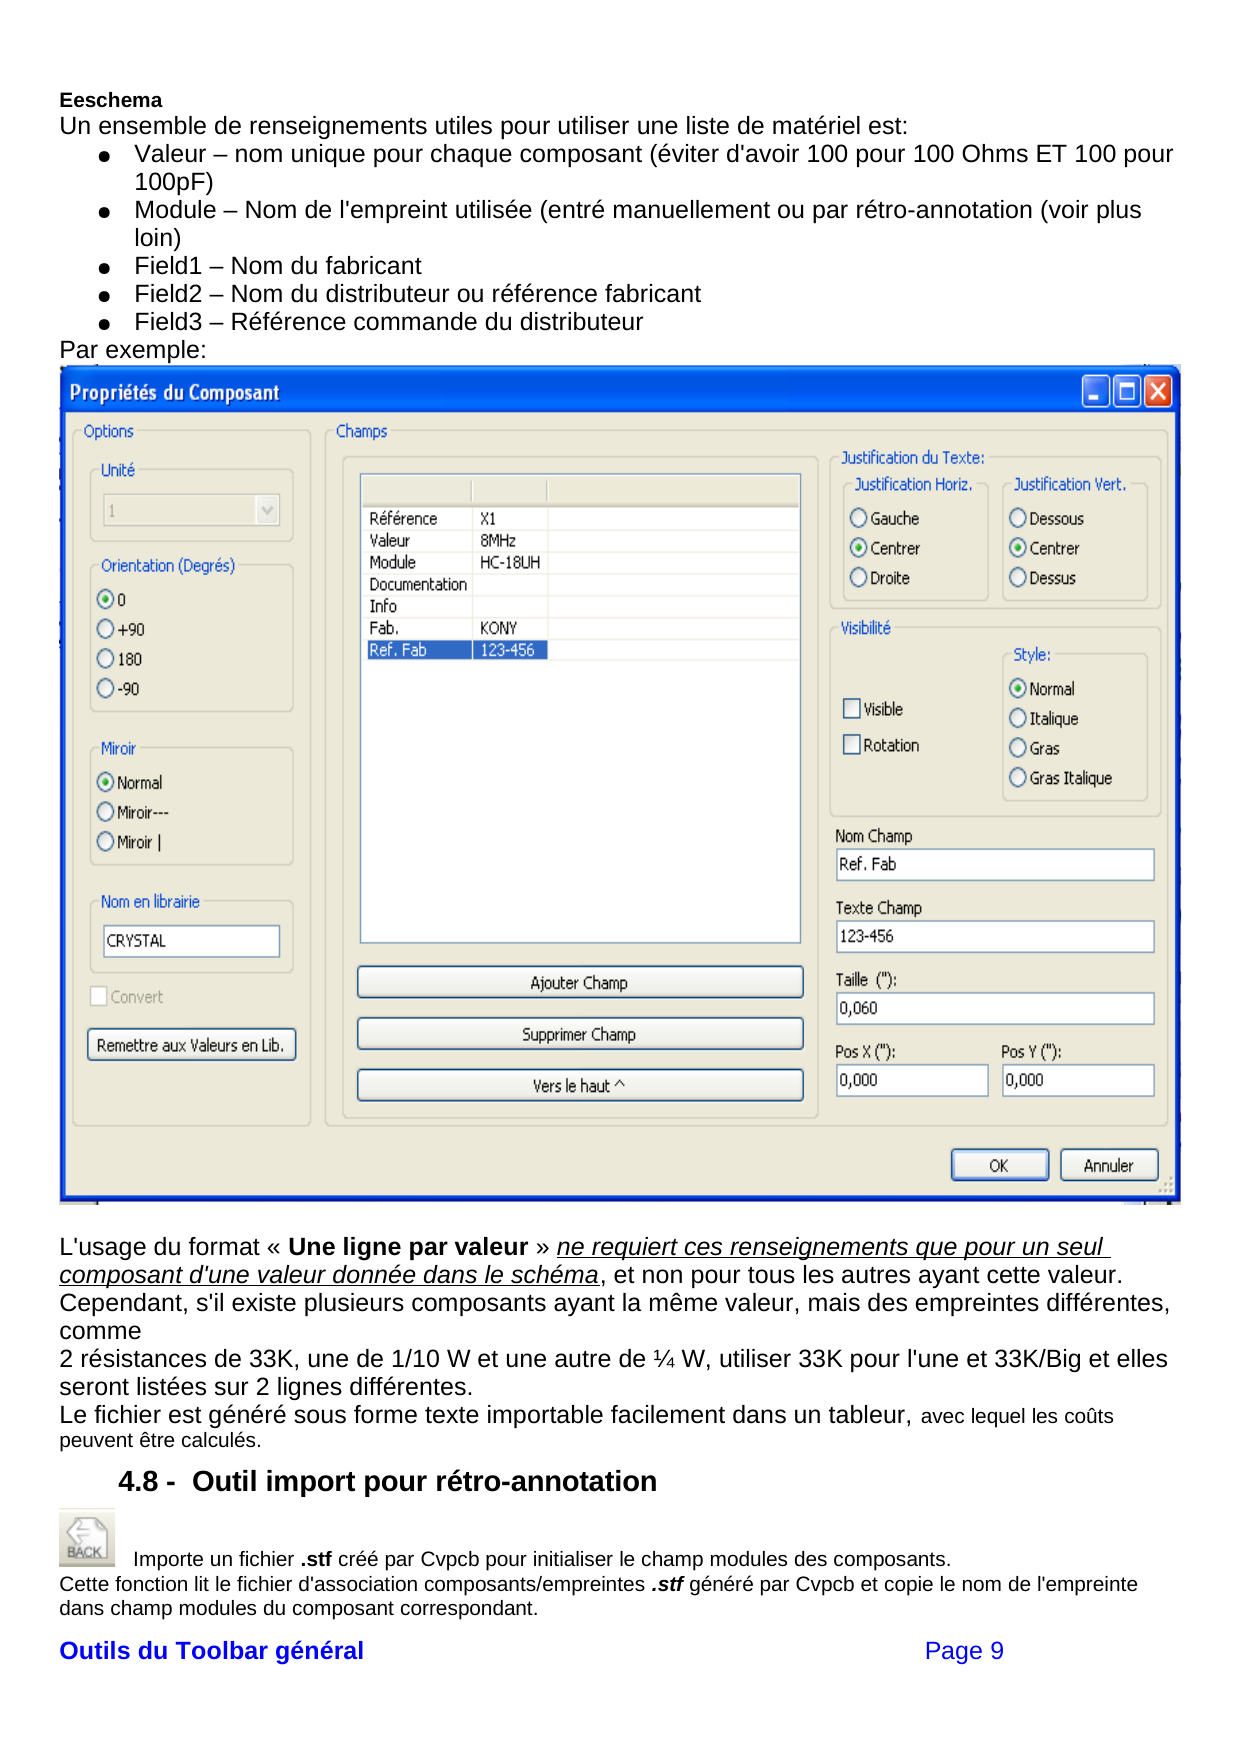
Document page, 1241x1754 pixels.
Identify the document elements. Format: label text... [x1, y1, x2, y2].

text Un ensemble de renseignements utiles pour utiliser une liste de matériel est: [59, 112, 1181, 140]
text Cette fonction lit le fichier d'association composants/empreintes .stf généré par Cvpcb et copie le nom de l'empreinte dans champ modules du composant correspondant. [59, 1572, 1181, 1619]
list Field1 – Nom du fabricant [97, 252, 1181, 280]
text Importe un fichier .stf créé par Cvpcb pour initialiser le champ modules des composants. [59, 1509, 1181, 1572]
list Valeur – nom unique pour chaque composant (éviter d'avoir 100 pour 100 Ohms ET 100 pour 100pF) [97, 140, 1181, 196]
text Le fichier est généré sous forme texte importable facilement dans un tableur, avec lequel les coûts peuvent être calculés. [59, 1401, 1181, 1452]
text Cependant, s'il existe plusieurs composants ayant la même valeur, mais des empreintes différentes, comme [59, 1289, 1181, 1345]
subtitle Outil import pour rétro-annotation [118, 1465, 1181, 1497]
picture [59, 364, 1182, 1205]
list Field3 – Référence commande du distributeur [97, 308, 1181, 336]
list Module – Nom de l'empreint utilisée (entré manuellement ou par rétro-annotation (voir plus loin) [97, 196, 1181, 252]
list Field2 – Nom du distributeur ou référence fabricant [97, 280, 1181, 308]
text Par exemple: [59, 336, 1181, 364]
text L'usage du format « Une ligne par valeur » ne requiert ces renseignements que pour un seul composant d'une valeur donnée dans le schéma, et non pour tous les autres ayant cette valeur. [59, 1233, 1181, 1289]
picture [59, 1508, 116, 1567]
text 2 résistances de 33K, une de 1/10 W et une autre de ¼ W, utiliser 33K pour l'une et 33K/Big et elles seront listées sur 2 lignes différentes. [59, 1345, 1181, 1401]
